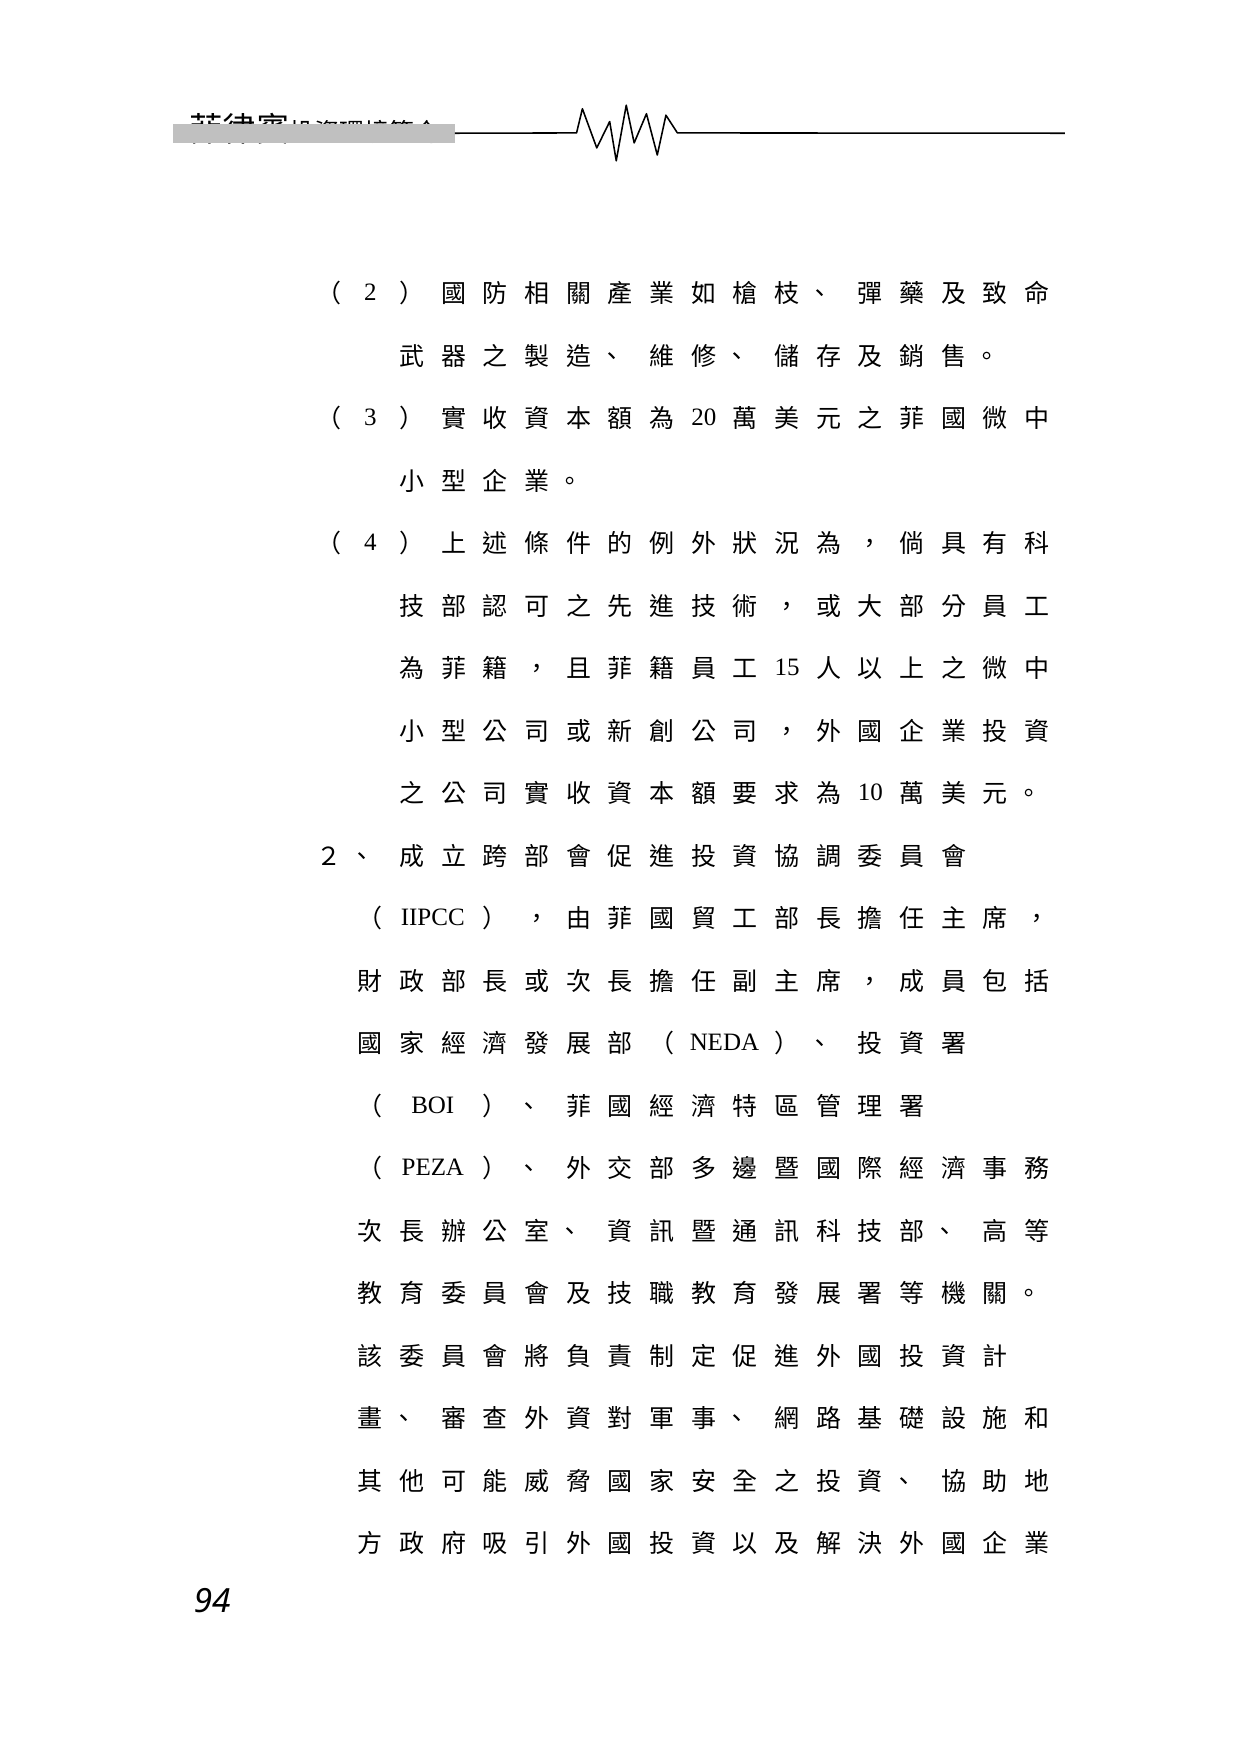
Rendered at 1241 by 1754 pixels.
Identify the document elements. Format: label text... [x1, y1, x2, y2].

text （3）實收資本額為20萬美元之菲國微中小型企業。 [306, 375, 1058, 500]
text （4）上述條件的例外狀況為，倘具有科技部認可之先進技術，或大部分員工為菲籍，且菲籍員工15人以上之微中小型公司或新創公司，外國企業投資之公司實收資本額要求為10萬美元。 [306, 500, 1058, 813]
text ２、成立跨部會促進投資協調委員會（IIPCC），由菲國貿工部長擔任主席，財政部長或次長擔任副主席，成員包括國家經濟發展部（NEDA）、投資署（BOI）、菲國經濟特區管理署（PEZA）、外交部多邊暨國際經濟事務次長辦公室、資訊暨通訊科技部、高等教育委員會及技職教育發展署等機關。該委員會將負責制定促進外國投資計畫、審查外資對軍事、網路基礎設施和其他可能威脅國家安全之投資、協助地方政府吸引外國投資以及解決外國企業 [281, 813, 1058, 1563]
text （2）國防相關產業如槍枝、彈藥及致命武器之製造、維修、儲存及銷售。 [306, 250, 1058, 375]
